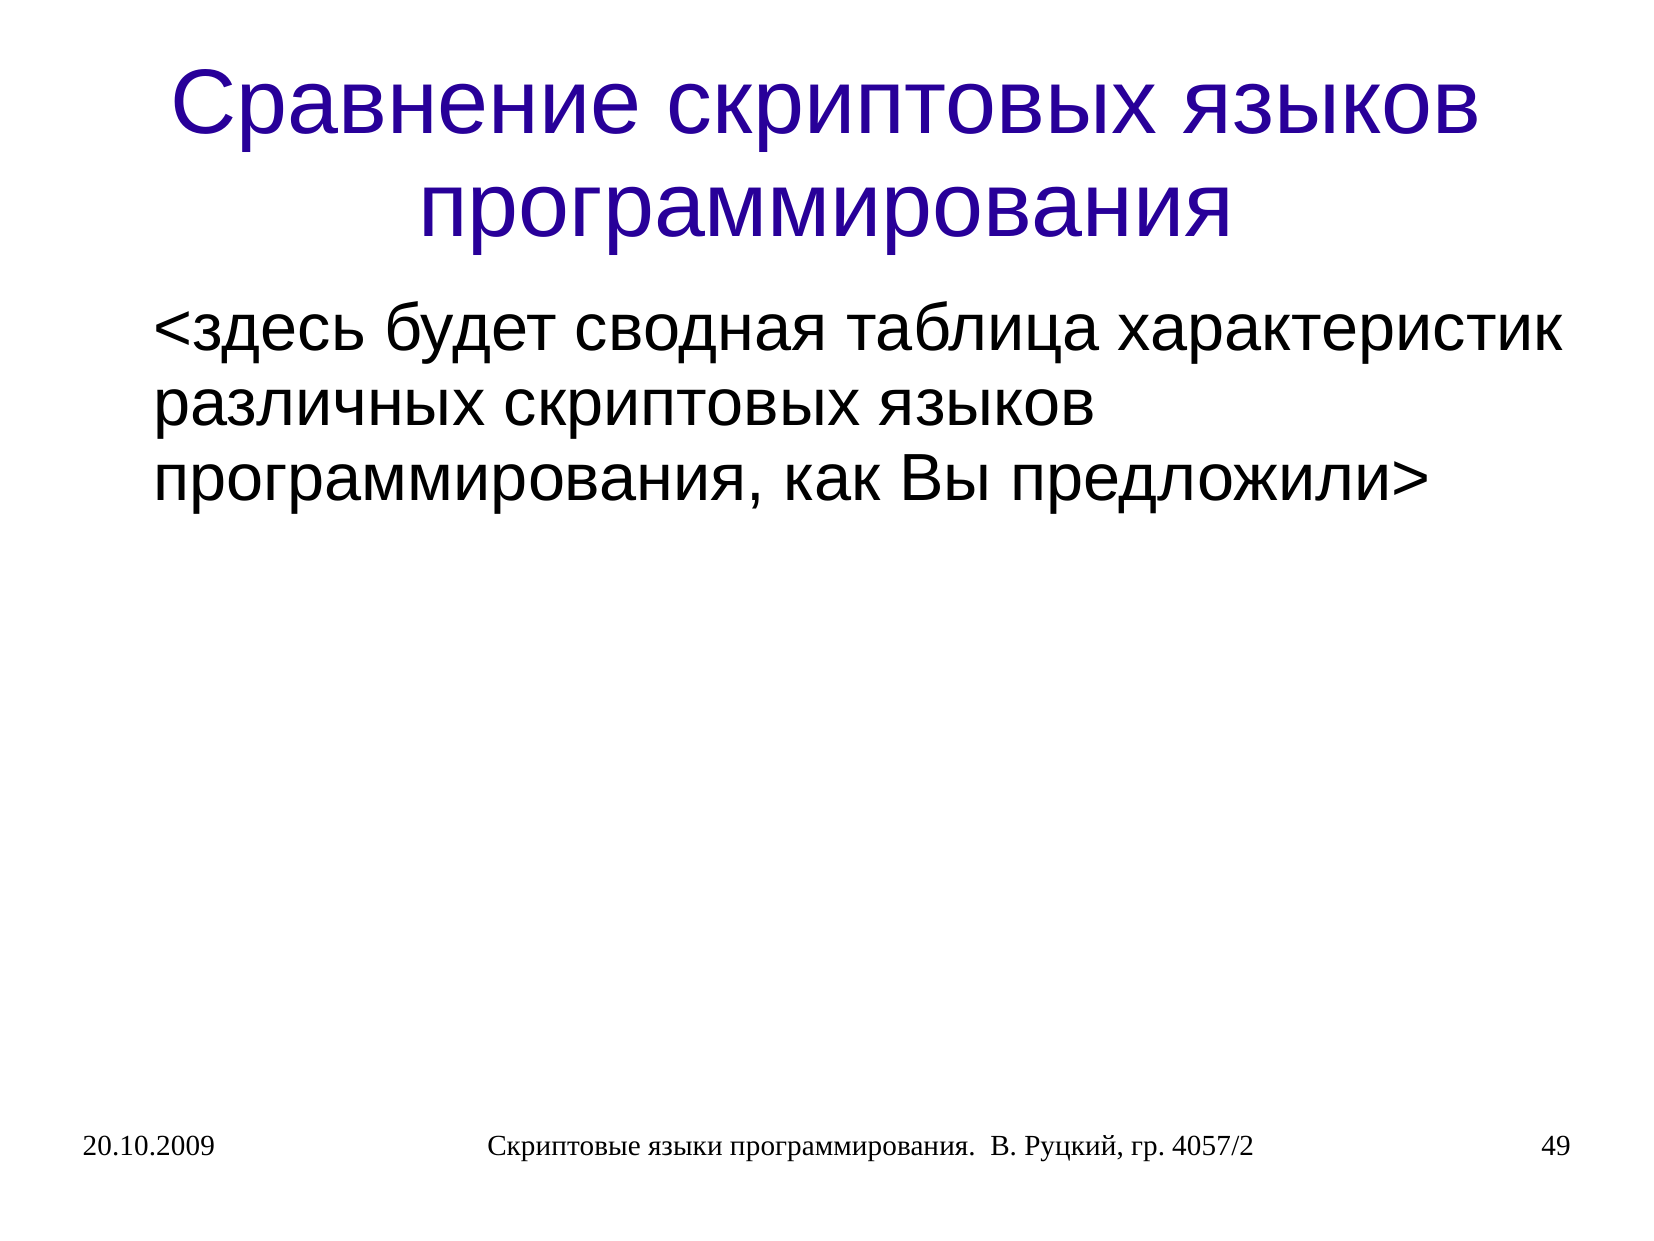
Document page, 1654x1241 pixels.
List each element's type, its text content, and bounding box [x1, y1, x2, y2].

title Сравнение скриптовых языков программирования [82, 50, 1571, 256]
list <здесь будет сводная таблица характеристик различных скриптовых языков программирования, как Вы предложили> [82, 290, 1571, 1109]
